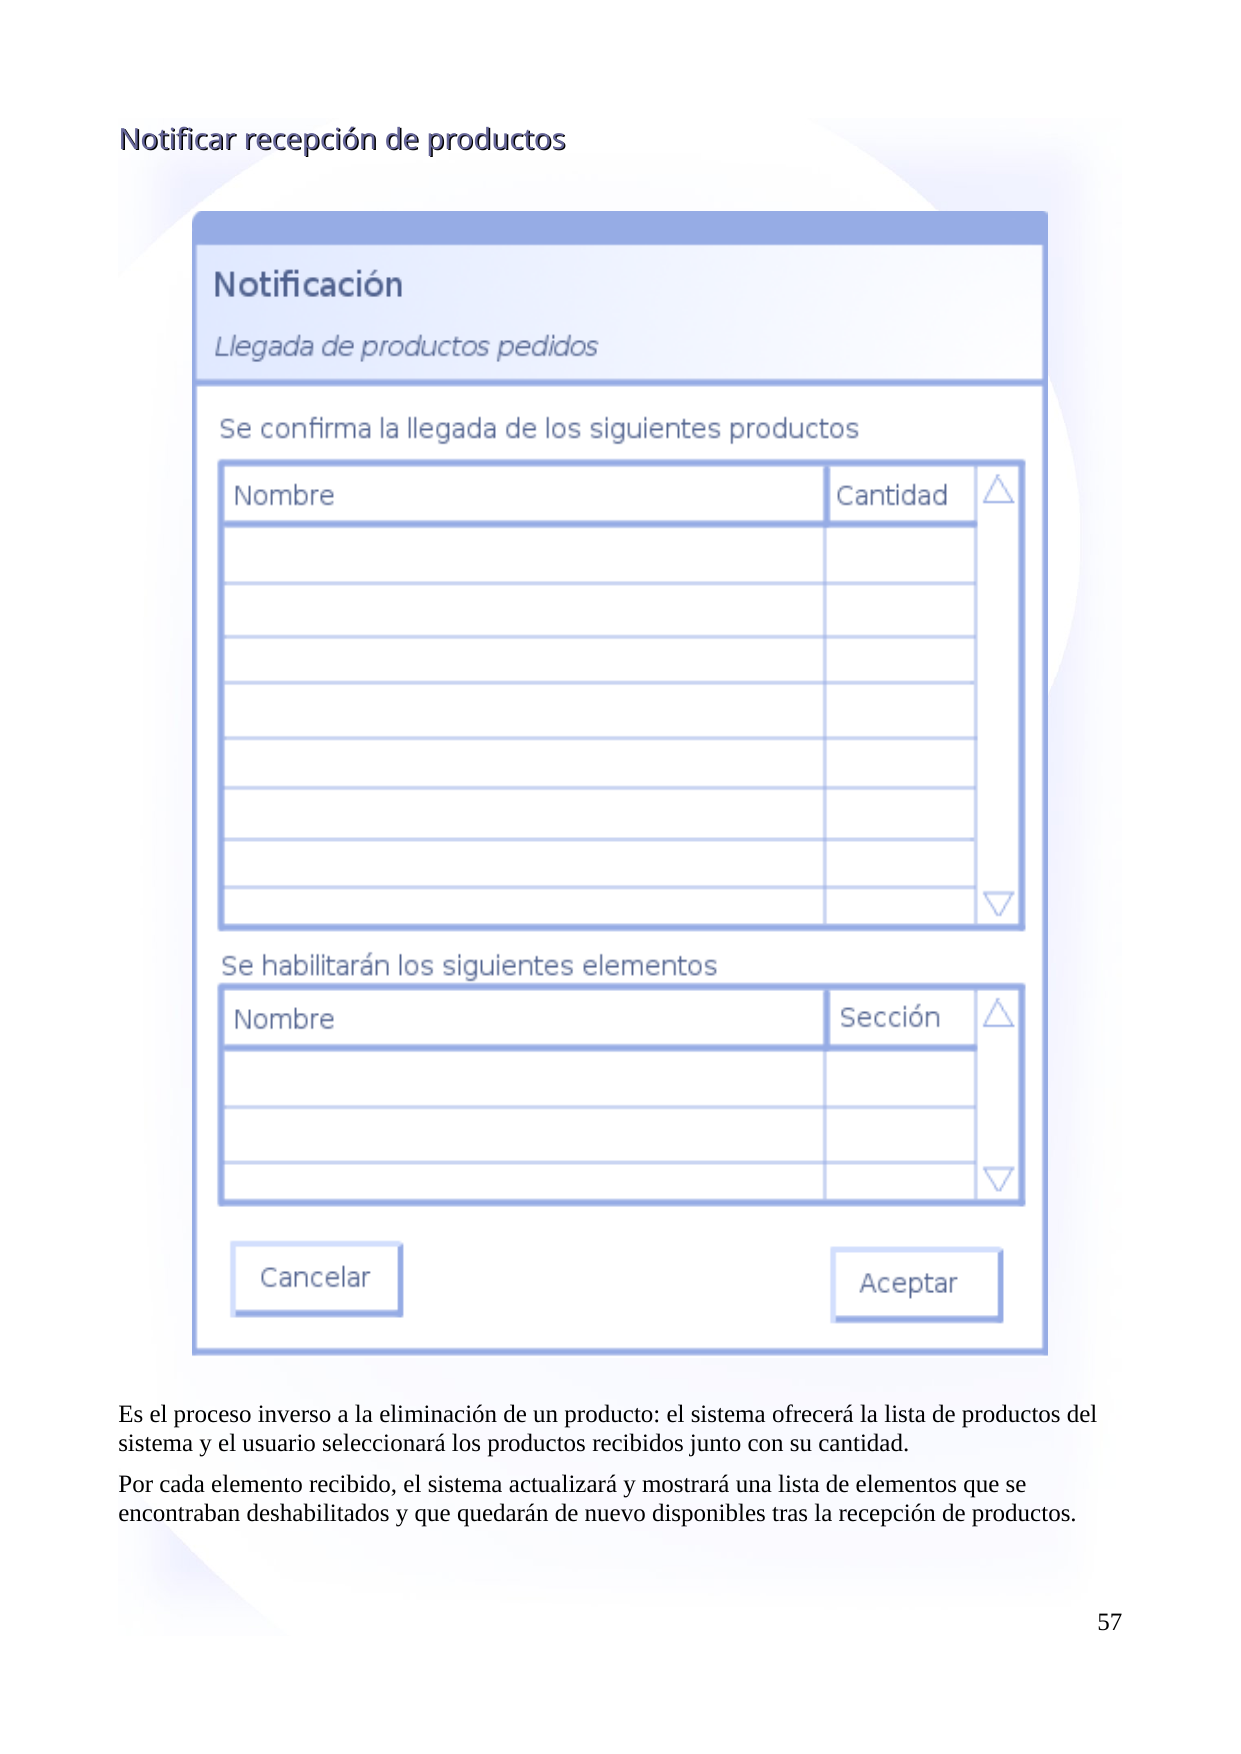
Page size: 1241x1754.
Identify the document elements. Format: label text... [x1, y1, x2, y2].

picture [118, 1527, 1122, 1636]
text Por cada elemento recibido, el sistema actualizará y mostrará una lista de elementos que se encontraban deshabilitados y que quedarán de nuevo disponibles tras la recepción de productos. [118, 1469, 1122, 1527]
text Es el proceso inverso a la eliminación de un producto: el sistema ofrecerá la lista de productos del sistema y el usuario seleccionará los productos recibidos junto con su cantidad. [118, 1399, 1122, 1457]
picture [118, 1457, 1122, 1469]
picture [118, 158, 1122, 1399]
subtitle Notificar recepción de productos [118, 118, 1122, 158]
